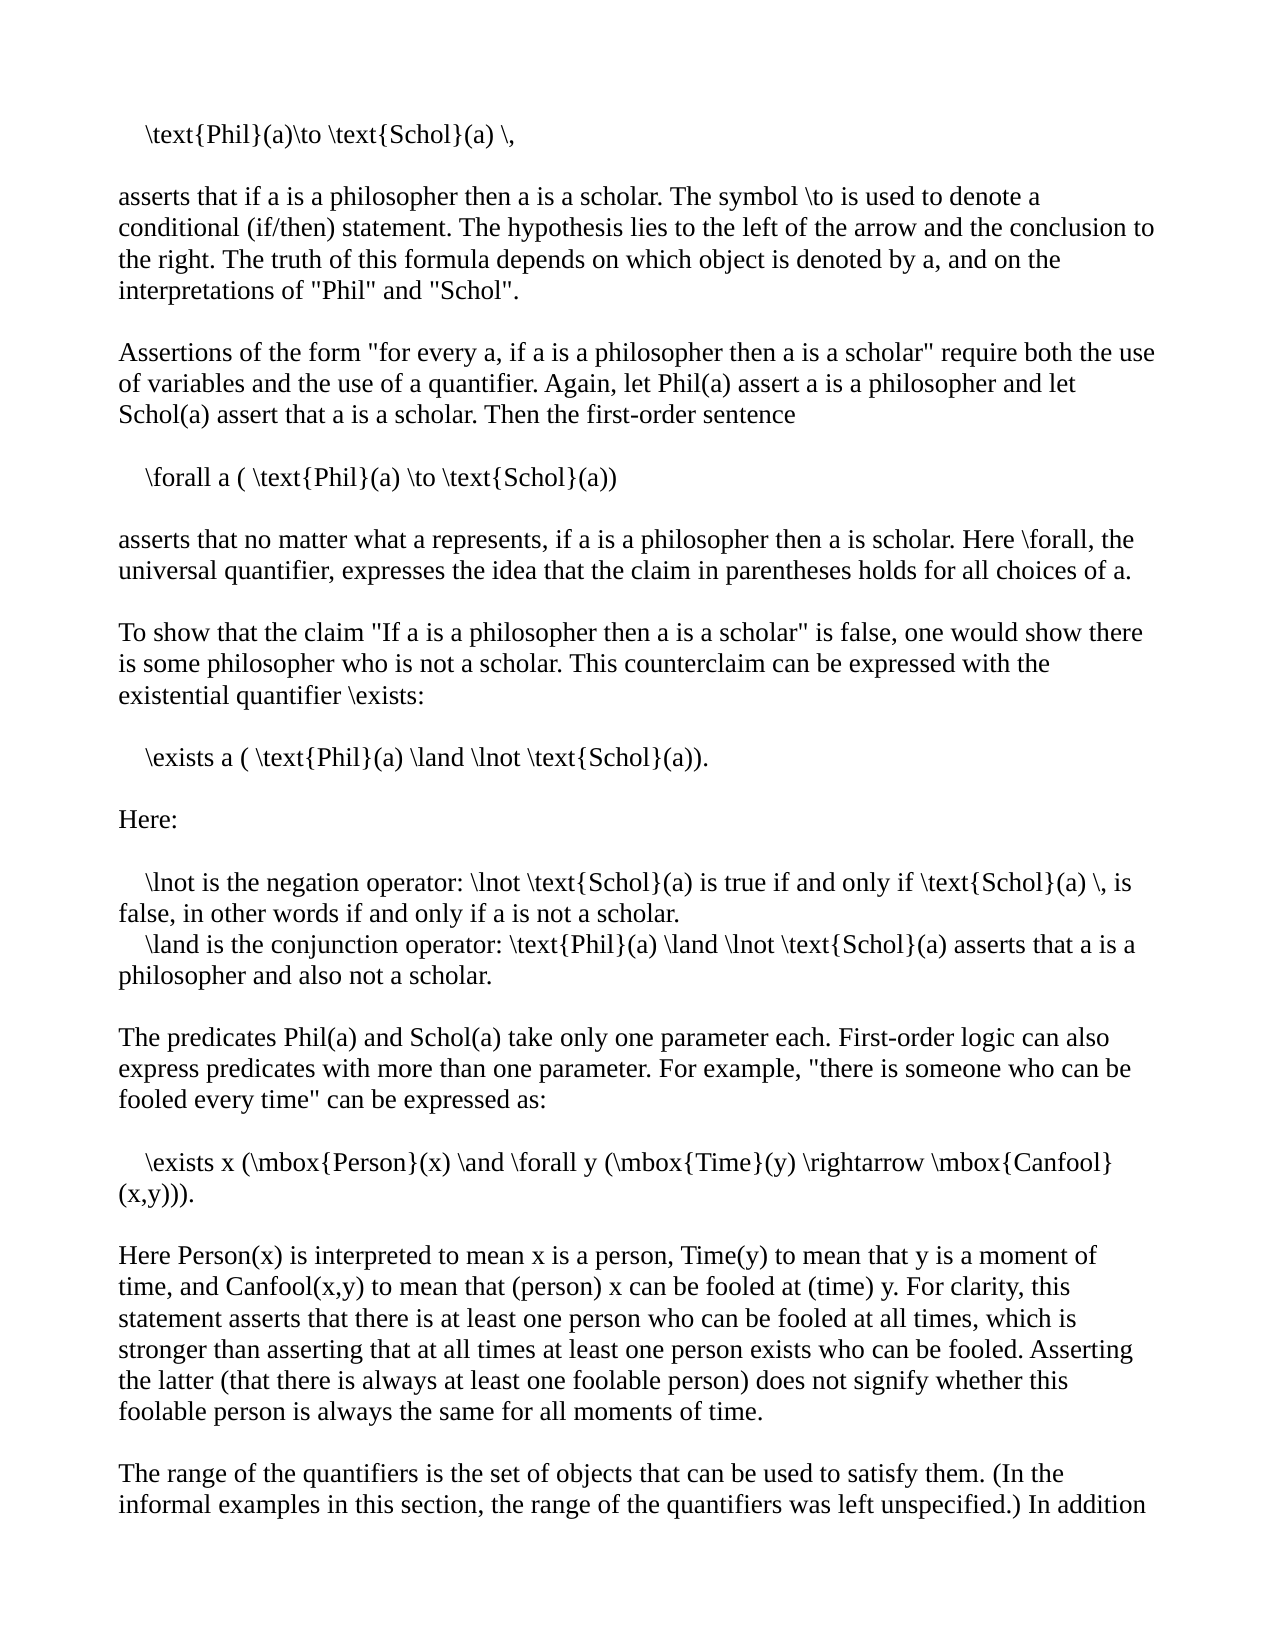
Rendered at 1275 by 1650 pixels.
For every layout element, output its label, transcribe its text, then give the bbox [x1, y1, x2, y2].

text \lnot is the negation operator: \lnot \text{Schol}(a) is true if and only if \text{Schol}(a) \, is false, in other words if and only if a is not a scholar. [118, 866, 1157, 928]
text \text{Phil}(a)\to \text{Schol}(a) \, [118, 118, 1157, 149]
text \exists a ( \text{Phil}(a) \land \lnot \text{Schol}(a)). [118, 741, 1157, 772]
text \exists x (\mbox{Person}(x) \and \forall y (\mbox{Time}(y) \rightarrow \mbox{Canfool}(x,y))). [118, 1146, 1157, 1208]
text The predicates Phil(a) and Schol(a) take only one parameter each. First-order logic can also express predicates with more than one parameter. For example, "there is someone who can be fooled every time" can be expressed as: [118, 1021, 1157, 1115]
text asserts that no matter what a represents, if a is a philosopher then a is scholar. Here \forall, the universal quantifier, expresses the idea that the claim in parentheses holds for all choices of a. [118, 523, 1157, 585]
text \forall a ( \text{Phil}(a) \to \text{Schol}(a)) [118, 461, 1157, 492]
text \land is the conjunction operator: \text{Phil}(a) \land \lnot \text{Schol}(a) asserts that a is a philosopher and also not a scholar. [118, 928, 1157, 990]
text Assertions of the form "for every a, if a is a philosopher then a is a scholar" require both the use of variables and the use of a quantifier. Again, let Phil(a) assert a is a philosopher and let Schol(a) assert that a is a scholar. Then the first-order sentence [118, 336, 1157, 429]
text Here Person(x) is interpreted to mean x is a person, Time(y) to mean that y is a moment of time, and Canfool(x,y) to mean that (person) x can be fooled at (time) y. For clarity, this statement asserts that there is at least one person who can be fooled at all times, which is stronger than asserting that at all times at least one person exists who can be fooled. Asserting the latter (that there is always at least one foolable person) does not signify whether this foolable person is always the same for all moments of time. [118, 1239, 1157, 1426]
text To show that the claim "If a is a philosopher then a is a scholar" is false, one would show there is some philosopher who is not a scholar. This counterclaim can be expressed with the existential quantifier \exists: [118, 616, 1157, 710]
text The range of the quantifiers is the set of objects that can be used to satisfy them. (In the informal examples in this section, the range of the quantifiers was left unspecified.) In addition [118, 1457, 1157, 1520]
text asserts that if a is a philosopher then a is a scholar. The symbol \to is used to denote a conditional (if/then) statement. The hypothesis lies to the left of the arrow and the conclusion to the right. The truth of this formula depends on which object is denoted by a, and on the interpretations of "Phil" and "Schol". [118, 180, 1157, 305]
text Here: [118, 803, 1157, 834]
